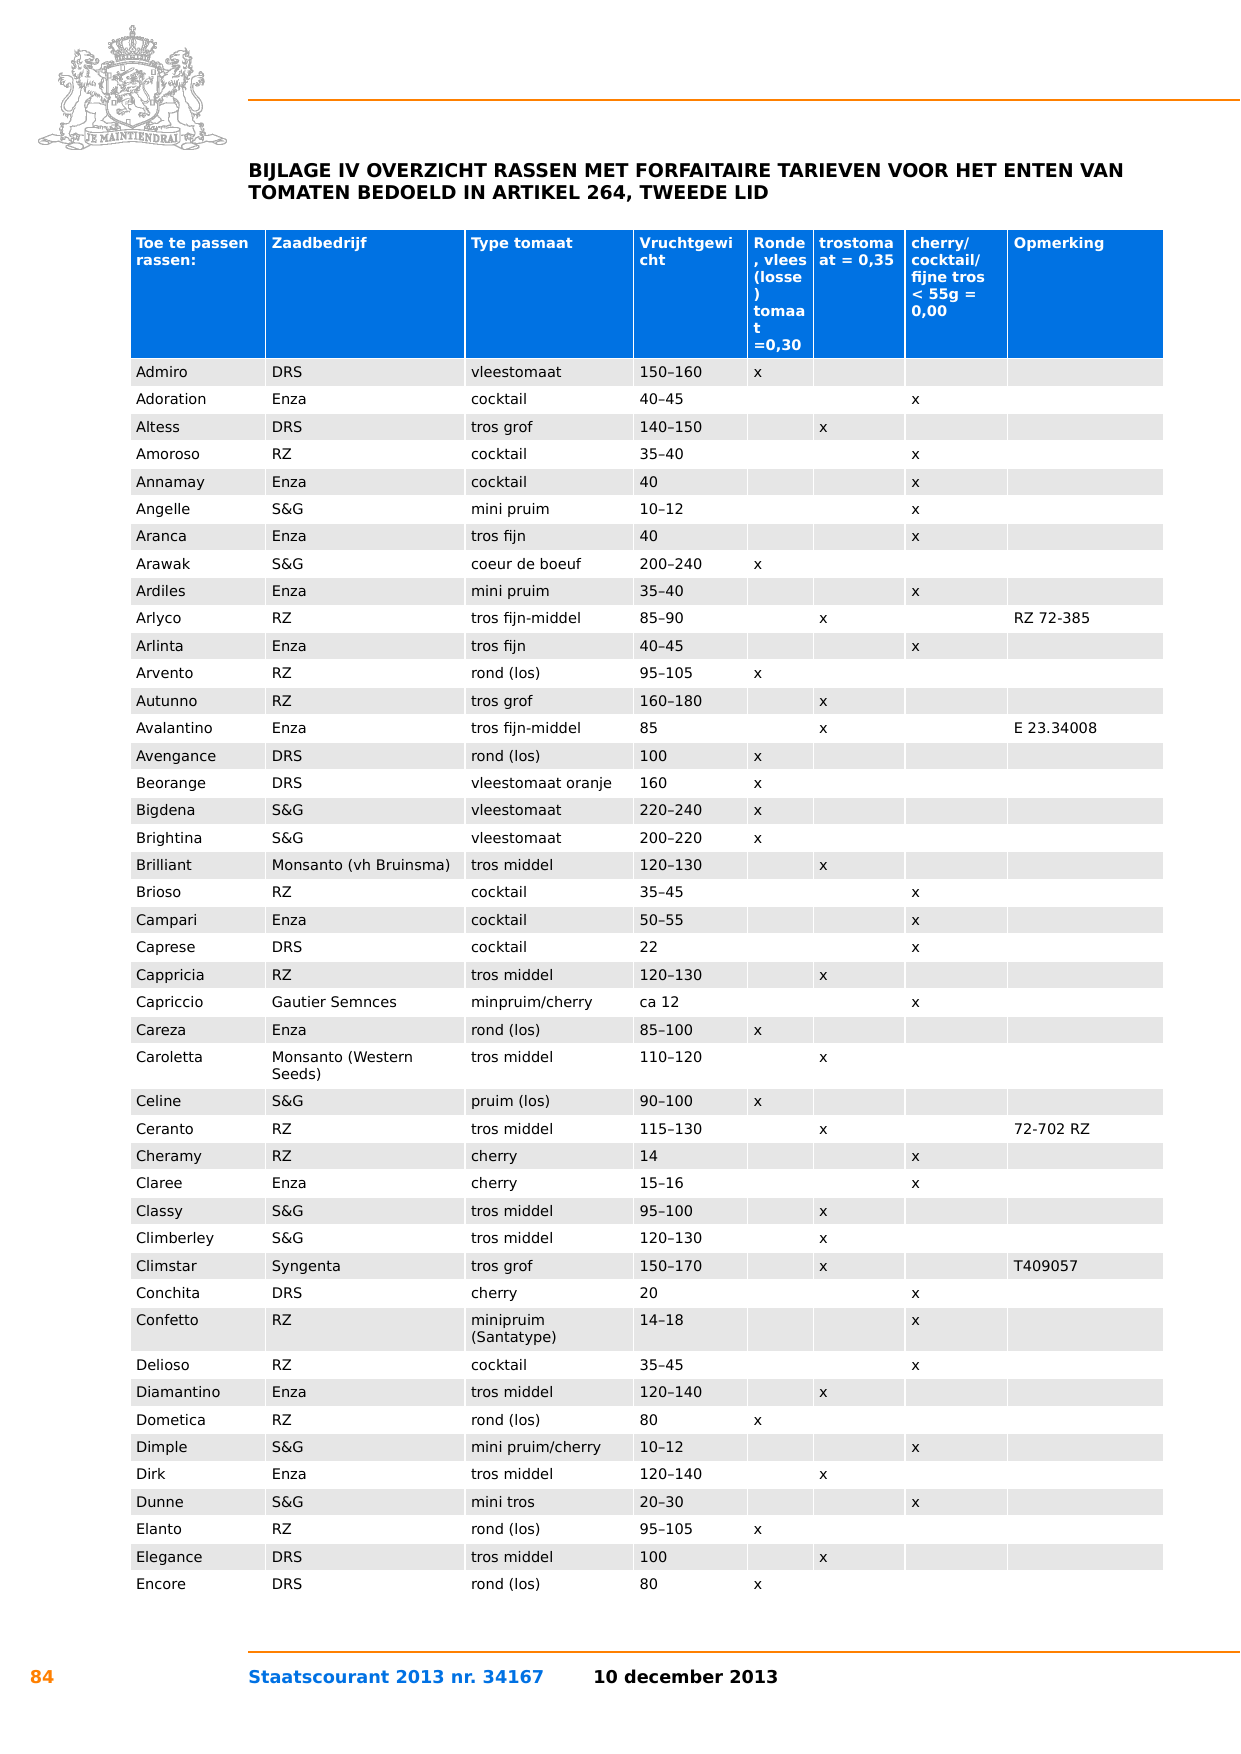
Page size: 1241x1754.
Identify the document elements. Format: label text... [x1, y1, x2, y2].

table_header Vruchtgewicht [634, 230, 747, 358]
table_cell x [814, 1198, 904, 1224]
table_cell [814, 441, 904, 468]
table_cell [1008, 633, 1163, 659]
table_cell [814, 1308, 904, 1351]
table_cell 110–120 [634, 1044, 747, 1087]
table_cell 100 [634, 1544, 747, 1570]
table_cell Arvento [131, 661, 265, 687]
table_cell [748, 1352, 813, 1378]
table_cell 120–130 [634, 852, 747, 879]
table_header Toe te passen rassen: [131, 230, 265, 358]
table_cell 14 [634, 1143, 747, 1169]
table_cell [748, 414, 813, 440]
table_cell Avengance [131, 743, 265, 769]
table_cell S&G [266, 1489, 464, 1515]
table_cell S&G [266, 798, 464, 824]
table_cell [814, 1407, 904, 1433]
table_cell [814, 633, 904, 659]
table_cell DRS [266, 1544, 464, 1570]
table_cell 120–140 [634, 1379, 747, 1406]
table_cell [1008, 962, 1163, 988]
table_cell tros middel [466, 962, 633, 988]
table_cell [748, 1225, 813, 1252]
table_cell Monsanto (Western Seeds) [266, 1044, 464, 1087]
table_cell tros fijn [466, 633, 633, 659]
table_cell [748, 469, 813, 495]
table_cell RZ [266, 441, 464, 468]
table_cell x [814, 1462, 904, 1488]
table_cell tros grof [466, 1253, 633, 1279]
table_cell cocktail [466, 935, 633, 961]
table_cell [748, 387, 813, 413]
table_cell [814, 1434, 904, 1461]
table_cell Enza [266, 1462, 464, 1488]
table_cell x [906, 935, 1007, 961]
table_cell 35–45 [634, 880, 747, 906]
table_cell [906, 770, 1007, 796]
table_cell [814, 359, 904, 386]
table_cell 200–220 [634, 825, 747, 851]
table_cell Climberley [131, 1225, 265, 1252]
table_cell Syngenta [266, 1253, 464, 1279]
table_cell 140–150 [634, 414, 747, 440]
table_cell [906, 852, 1007, 879]
table_cell 10–12 [634, 496, 747, 522]
table_cell 120–130 [634, 962, 747, 988]
table_cell [906, 1462, 1007, 1488]
table_cell [814, 496, 904, 522]
table_cell Enza [266, 1017, 464, 1043]
table_cell x [906, 633, 1007, 659]
table_cell [814, 1143, 904, 1169]
table_cell [1008, 1198, 1163, 1224]
table_cell tros middel [466, 1116, 633, 1142]
table_cell cocktail [466, 1352, 633, 1378]
table_cell Caroletta [131, 1044, 265, 1087]
table_cell x [814, 852, 904, 879]
table_cell [906, 1571, 1007, 1597]
table_cell [906, 359, 1007, 386]
table_cell [748, 989, 813, 1016]
table_cell x [748, 1571, 813, 1597]
table_cell x [906, 1489, 1007, 1515]
table_cell [748, 578, 813, 605]
table_cell cocktail [466, 880, 633, 906]
table_cell Enza [266, 1171, 464, 1197]
table_cell RZ [266, 1116, 464, 1142]
table_cell 72-702 RZ [1008, 1116, 1163, 1142]
table_cell [1008, 524, 1163, 550]
table_cell 160–180 [634, 688, 747, 714]
table_cell tros fijn-middel [466, 715, 633, 742]
table_cell x [814, 1379, 904, 1406]
table_cell Enza [266, 524, 464, 550]
table_cell DRS [266, 1571, 464, 1597]
table_cell RZ [266, 880, 464, 906]
table_cell x [906, 880, 1007, 906]
table_cell Enza [266, 469, 464, 495]
table_cell 40–45 [634, 633, 747, 659]
table_cell 35–40 [634, 441, 747, 468]
table_cell 14–18 [634, 1308, 747, 1351]
table_cell [906, 1253, 1007, 1279]
table_cell vleestomaat [466, 359, 633, 386]
table_cell Amoroso [131, 441, 265, 468]
table_cell [814, 1017, 904, 1043]
table_cell S&G [266, 825, 464, 851]
table_cell [748, 962, 813, 988]
table_cell 80 [634, 1407, 747, 1433]
table_cell [748, 880, 813, 906]
table_cell [814, 1516, 904, 1543]
table_cell x [748, 798, 813, 824]
table_cell x [814, 1253, 904, 1279]
table_cell [1008, 880, 1163, 906]
table_cell [906, 661, 1007, 687]
table_cell S&G [266, 1225, 464, 1252]
table_cell [814, 798, 904, 824]
table_cell [748, 1280, 813, 1307]
table_cell [906, 962, 1007, 988]
table_cell Enza [266, 715, 464, 742]
table_cell Enza [266, 1379, 464, 1406]
table_cell [814, 880, 904, 906]
table_cell x [906, 1280, 1007, 1307]
table_cell x [906, 1171, 1007, 1197]
table_cell rond (los) [466, 1017, 633, 1043]
table_cell [1008, 551, 1163, 577]
table_cell [814, 1089, 904, 1115]
table_cell x [814, 715, 904, 742]
table_cell [1008, 1407, 1163, 1433]
table_cell Classy [131, 1198, 265, 1224]
table_cell [1008, 1571, 1163, 1597]
table_cell tros middel [466, 1544, 633, 1570]
table_cell [748, 715, 813, 742]
table_cell x [906, 578, 1007, 605]
table_cell [748, 441, 813, 468]
table_cell [1008, 1171, 1163, 1197]
table_cell [1008, 1017, 1163, 1043]
table_cell [814, 661, 904, 687]
table_cell RZ [266, 1352, 464, 1378]
table_cell [814, 770, 904, 796]
table_cell [906, 1516, 1007, 1543]
table_cell 200–240 [634, 551, 747, 577]
table_cell Bigdena [131, 798, 265, 824]
table_cell 50–55 [634, 907, 747, 933]
table_cell [1008, 469, 1163, 495]
table_cell Conchita [131, 1280, 265, 1307]
table_cell tros middel [466, 1044, 633, 1087]
table_cell mini pruim/cherry [466, 1434, 633, 1461]
table_cell [1008, 441, 1163, 468]
table_cell pruim (los) [466, 1089, 633, 1115]
table_cell 160 [634, 770, 747, 796]
table_cell x [748, 359, 813, 386]
table_cell x [906, 496, 1007, 522]
table_cell tros middel [466, 1462, 633, 1488]
table_cell [1008, 414, 1163, 440]
table_cell [906, 688, 1007, 714]
table_cell DRS [266, 414, 464, 440]
table_cell [906, 1544, 1007, 1570]
table_cell tros grof [466, 414, 633, 440]
table_cell DRS [266, 359, 464, 386]
table_cell rond (los) [466, 661, 633, 687]
table_cell [814, 1571, 904, 1597]
table_cell Arlinta [131, 633, 265, 659]
table_cell Dunne [131, 1489, 265, 1515]
table_cell x [748, 1017, 813, 1043]
table_cell Arawak [131, 551, 265, 577]
table_cell x [906, 441, 1007, 468]
table_cell RZ 72-385 [1008, 606, 1163, 632]
table_cell cocktail [466, 441, 633, 468]
table_cell x [814, 1225, 904, 1252]
table_cell x [748, 661, 813, 687]
table_cell 85 [634, 715, 747, 742]
table_cell Admiro [131, 359, 265, 386]
table_cell Dimple [131, 1434, 265, 1461]
table_cell 10–12 [634, 1434, 747, 1461]
table_cell x [814, 688, 904, 714]
table_cell [748, 1434, 813, 1461]
table_cell 22 [634, 935, 747, 961]
table_cell RZ [266, 606, 464, 632]
table_cell [906, 1017, 1007, 1043]
table_cell Cappricia [131, 962, 265, 988]
table_cell x [814, 1044, 904, 1087]
table_cell Enza [266, 633, 464, 659]
table_cell [814, 907, 904, 933]
table_cell Autunno [131, 688, 265, 714]
table_cell x [748, 551, 813, 577]
table_cell cocktail [466, 907, 633, 933]
table_cell [1008, 688, 1163, 714]
table_cell [814, 1489, 904, 1515]
table_cell Adoration [131, 387, 265, 413]
table_cell vleestomaat [466, 798, 633, 824]
table_cell vleestomaat [466, 825, 633, 851]
table_header Ronde, vlees (losse) tomaat =0,30 [748, 230, 813, 358]
table_cell [748, 1044, 813, 1087]
table_cell RZ [266, 1308, 464, 1351]
table_cell [906, 715, 1007, 742]
table_header trostomaat = 0,35 [814, 230, 904, 358]
table_cell DRS [266, 743, 464, 769]
table_cell [906, 1198, 1007, 1224]
table_cell 40 [634, 524, 747, 550]
table_header Opmerking [1008, 230, 1163, 358]
table_cell x [748, 1089, 813, 1115]
table_cell [748, 1116, 813, 1142]
table_cell RZ [266, 1143, 464, 1169]
table_cell Enza [266, 387, 464, 413]
table_cell 120–130 [634, 1225, 747, 1252]
table_cell cherry [466, 1171, 633, 1197]
table_cell x [814, 962, 904, 988]
table_cell Dirk [131, 1462, 265, 1488]
table_cell Elanto [131, 1516, 265, 1543]
table_cell [1008, 387, 1163, 413]
table_cell Cheramy [131, 1143, 265, 1169]
table_cell [1008, 496, 1163, 522]
table_cell 150–170 [634, 1253, 747, 1279]
table_cell [748, 1462, 813, 1488]
table_cell [748, 907, 813, 933]
table_cell [906, 1044, 1007, 1087]
table_cell Delioso [131, 1352, 265, 1378]
table_cell 35–45 [634, 1352, 747, 1378]
table_cell E 23.34008 [1008, 715, 1163, 742]
table_cell DRS [266, 935, 464, 961]
table_cell [906, 1407, 1007, 1433]
table_cell [1008, 1544, 1163, 1570]
table_cell 15–16 [634, 1171, 747, 1197]
table_cell x [814, 1544, 904, 1570]
table_cell coeur de boeuf [466, 551, 633, 577]
table_cell 20–30 [634, 1489, 747, 1515]
table_cell [814, 935, 904, 961]
table_cell [1008, 1089, 1163, 1115]
table_cell Beorange [131, 770, 265, 796]
table_cell x [814, 414, 904, 440]
table_cell [748, 1171, 813, 1197]
table_cell 115–130 [634, 1116, 747, 1142]
table_cell Avalantino [131, 715, 265, 742]
table_cell Ardiles [131, 578, 265, 605]
table_cell 90–100 [634, 1089, 747, 1115]
table_cell 40–45 [634, 387, 747, 413]
table_cell x [906, 1143, 1007, 1169]
table_cell Brioso [131, 880, 265, 906]
table_cell x [814, 606, 904, 632]
table_cell [814, 1280, 904, 1307]
table_cell Aranca [131, 524, 265, 550]
table_cell mini pruim [466, 496, 633, 522]
table_cell 20 [634, 1280, 747, 1307]
table_cell 80 [634, 1571, 747, 1597]
table_cell S&G [266, 1198, 464, 1224]
table_cell x [748, 825, 813, 851]
table_cell rond (los) [466, 1571, 633, 1597]
table_cell Climstar [131, 1253, 265, 1279]
table_cell x [906, 907, 1007, 933]
table_cell [1008, 1143, 1163, 1169]
table_cell tros fijn [466, 524, 633, 550]
table_cell [906, 743, 1007, 769]
table_cell Elegance [131, 1544, 265, 1570]
table_cell Annamay [131, 469, 265, 495]
table_cell rond (los) [466, 1407, 633, 1433]
table_cell [1008, 661, 1163, 687]
table_cell [906, 1116, 1007, 1142]
table_cell S&G [266, 496, 464, 522]
table_cell rond (los) [466, 743, 633, 769]
table_cell mini pruim [466, 578, 633, 605]
table_cell Altess [131, 414, 265, 440]
table_cell Brightina [131, 825, 265, 851]
table_header Type tomaat [466, 230, 633, 358]
table_cell [1008, 1280, 1163, 1307]
table_cell [1008, 989, 1163, 1016]
table_cell cherry [466, 1143, 633, 1169]
table_cell [814, 1352, 904, 1378]
table_header cherry/cocktail/fijne tros < 55g = 0,00 [906, 230, 1007, 358]
table_cell cocktail [466, 387, 633, 413]
table_cell cherry [466, 1280, 633, 1307]
table_cell 85–100 [634, 1017, 747, 1043]
table_cell [1008, 798, 1163, 824]
table_cell [1008, 1225, 1163, 1252]
table_cell [748, 524, 813, 550]
table_cell tros middel [466, 852, 633, 879]
table_cell [814, 387, 904, 413]
table_cell x [906, 989, 1007, 1016]
table_cell x [748, 1516, 813, 1543]
table_cell Encore [131, 1571, 265, 1597]
table_header Zaadbedrijf [266, 230, 464, 358]
table_cell RZ [266, 962, 464, 988]
table_cell [748, 1489, 813, 1515]
table_cell [906, 825, 1007, 851]
table_cell [906, 1379, 1007, 1406]
table_cell S&G [266, 1434, 464, 1461]
subtitle BIJLAGE IV OVERZICHT RASSEN MET FORFAITAIRE TARIEVEN VOOR HET ENTEN VAN TOMATEN BEDOELD IN ARTIKEL 264, TWEEDE LID [248, 160, 1163, 204]
table_cell [814, 989, 904, 1016]
table_cell DRS [266, 770, 464, 796]
table_cell [814, 1171, 904, 1197]
table_cell x [748, 770, 813, 796]
table_cell Diamantino [131, 1379, 265, 1406]
table_cell [814, 551, 904, 577]
table_cell 95–105 [634, 1516, 747, 1543]
table_cell x [906, 387, 1007, 413]
table_cell [814, 578, 904, 605]
table_cell tros middel [466, 1198, 633, 1224]
table_cell Gautier Semnces [266, 989, 464, 1016]
table_cell S&G [266, 551, 464, 577]
table_cell 85–90 [634, 606, 747, 632]
table_cell 35–40 [634, 578, 747, 605]
table_cell Enza [266, 578, 464, 605]
table_cell [748, 1198, 813, 1224]
picture [38, 25, 227, 150]
table_cell ca 12 [634, 989, 747, 1016]
table_cell Arlyco [131, 606, 265, 632]
table_cell Dometica [131, 1407, 265, 1433]
table_cell RZ [266, 661, 464, 687]
table_cell [906, 551, 1007, 577]
table_cell [748, 1308, 813, 1351]
table_cell [748, 1143, 813, 1169]
table_cell [748, 606, 813, 632]
table_cell tros grof [466, 688, 633, 714]
table_cell RZ [266, 1516, 464, 1543]
table_cell x [748, 743, 813, 769]
table_cell 40 [634, 469, 747, 495]
table_cell [1008, 578, 1163, 605]
table_cell Ceranto [131, 1116, 265, 1142]
table_cell Campari [131, 907, 265, 933]
table_cell 95–105 [634, 661, 747, 687]
table_cell [748, 496, 813, 522]
table_cell [748, 1379, 813, 1406]
table_cell [748, 688, 813, 714]
table_cell [906, 798, 1007, 824]
table_cell 150–160 [634, 359, 747, 386]
table_cell vleestomaat oranje [466, 770, 633, 796]
table_cell Enza [266, 907, 464, 933]
table_cell Caprese [131, 935, 265, 961]
table_cell [1008, 1352, 1163, 1378]
table_cell 120–140 [634, 1462, 747, 1488]
table_cell [1008, 1462, 1163, 1488]
table_cell [748, 1544, 813, 1570]
table_cell [1008, 825, 1163, 851]
table_cell [1008, 1516, 1163, 1543]
table_cell 95–100 [634, 1198, 747, 1224]
table_cell RZ [266, 1407, 464, 1433]
table_cell Angelle [131, 496, 265, 522]
table_cell [814, 743, 904, 769]
table_cell Capriccio [131, 989, 265, 1016]
table_cell mini tros [466, 1489, 633, 1515]
table_cell DRS [266, 1280, 464, 1307]
table_cell x [906, 1352, 1007, 1378]
table_cell x [814, 1116, 904, 1142]
table_cell [1008, 935, 1163, 961]
table_cell [1008, 1434, 1163, 1461]
table_cell tros fijn-middel [466, 606, 633, 632]
table_cell [906, 606, 1007, 632]
table_cell [906, 1225, 1007, 1252]
table_cell [748, 633, 813, 659]
table_cell Monsanto (vh Bruinsma) [266, 852, 464, 879]
table_cell [1008, 852, 1163, 879]
table_cell RZ [266, 688, 464, 714]
table_cell S&G [266, 1089, 464, 1115]
table_cell [814, 524, 904, 550]
table_cell tros middel [466, 1379, 633, 1406]
table_cell Confetto [131, 1308, 265, 1351]
table_cell x [906, 1434, 1007, 1461]
table_cell x [748, 1407, 813, 1433]
table_cell x [906, 524, 1007, 550]
table_cell [1008, 1489, 1163, 1515]
table_cell [748, 935, 813, 961]
table_cell [906, 1089, 1007, 1115]
table_cell Brilliant [131, 852, 265, 879]
table_cell [1008, 1308, 1163, 1351]
table_cell 220–240 [634, 798, 747, 824]
table_cell [748, 1253, 813, 1279]
table_cell cocktail [466, 469, 633, 495]
table_cell x [906, 1308, 1007, 1351]
table_cell 100 [634, 743, 747, 769]
table_cell rond (los) [466, 1516, 633, 1543]
table_cell minipruim (Santatype) [466, 1308, 633, 1351]
table_cell [1008, 359, 1163, 386]
table_cell T409057 [1008, 1253, 1163, 1279]
table_cell [814, 469, 904, 495]
table_cell [906, 414, 1007, 440]
table_cell Celine [131, 1089, 265, 1115]
table_cell tros middel [466, 1225, 633, 1252]
table_cell [1008, 1044, 1163, 1087]
table_cell [1008, 770, 1163, 796]
table_cell [814, 825, 904, 851]
table_cell x [906, 469, 1007, 495]
table_cell [1008, 1379, 1163, 1406]
table_cell Careza [131, 1017, 265, 1043]
table_cell [748, 852, 813, 879]
table_cell minpruim/cherry [466, 989, 633, 1016]
table_cell [1008, 907, 1163, 933]
table_cell [1008, 743, 1163, 769]
table_cell Claree [131, 1171, 265, 1197]
